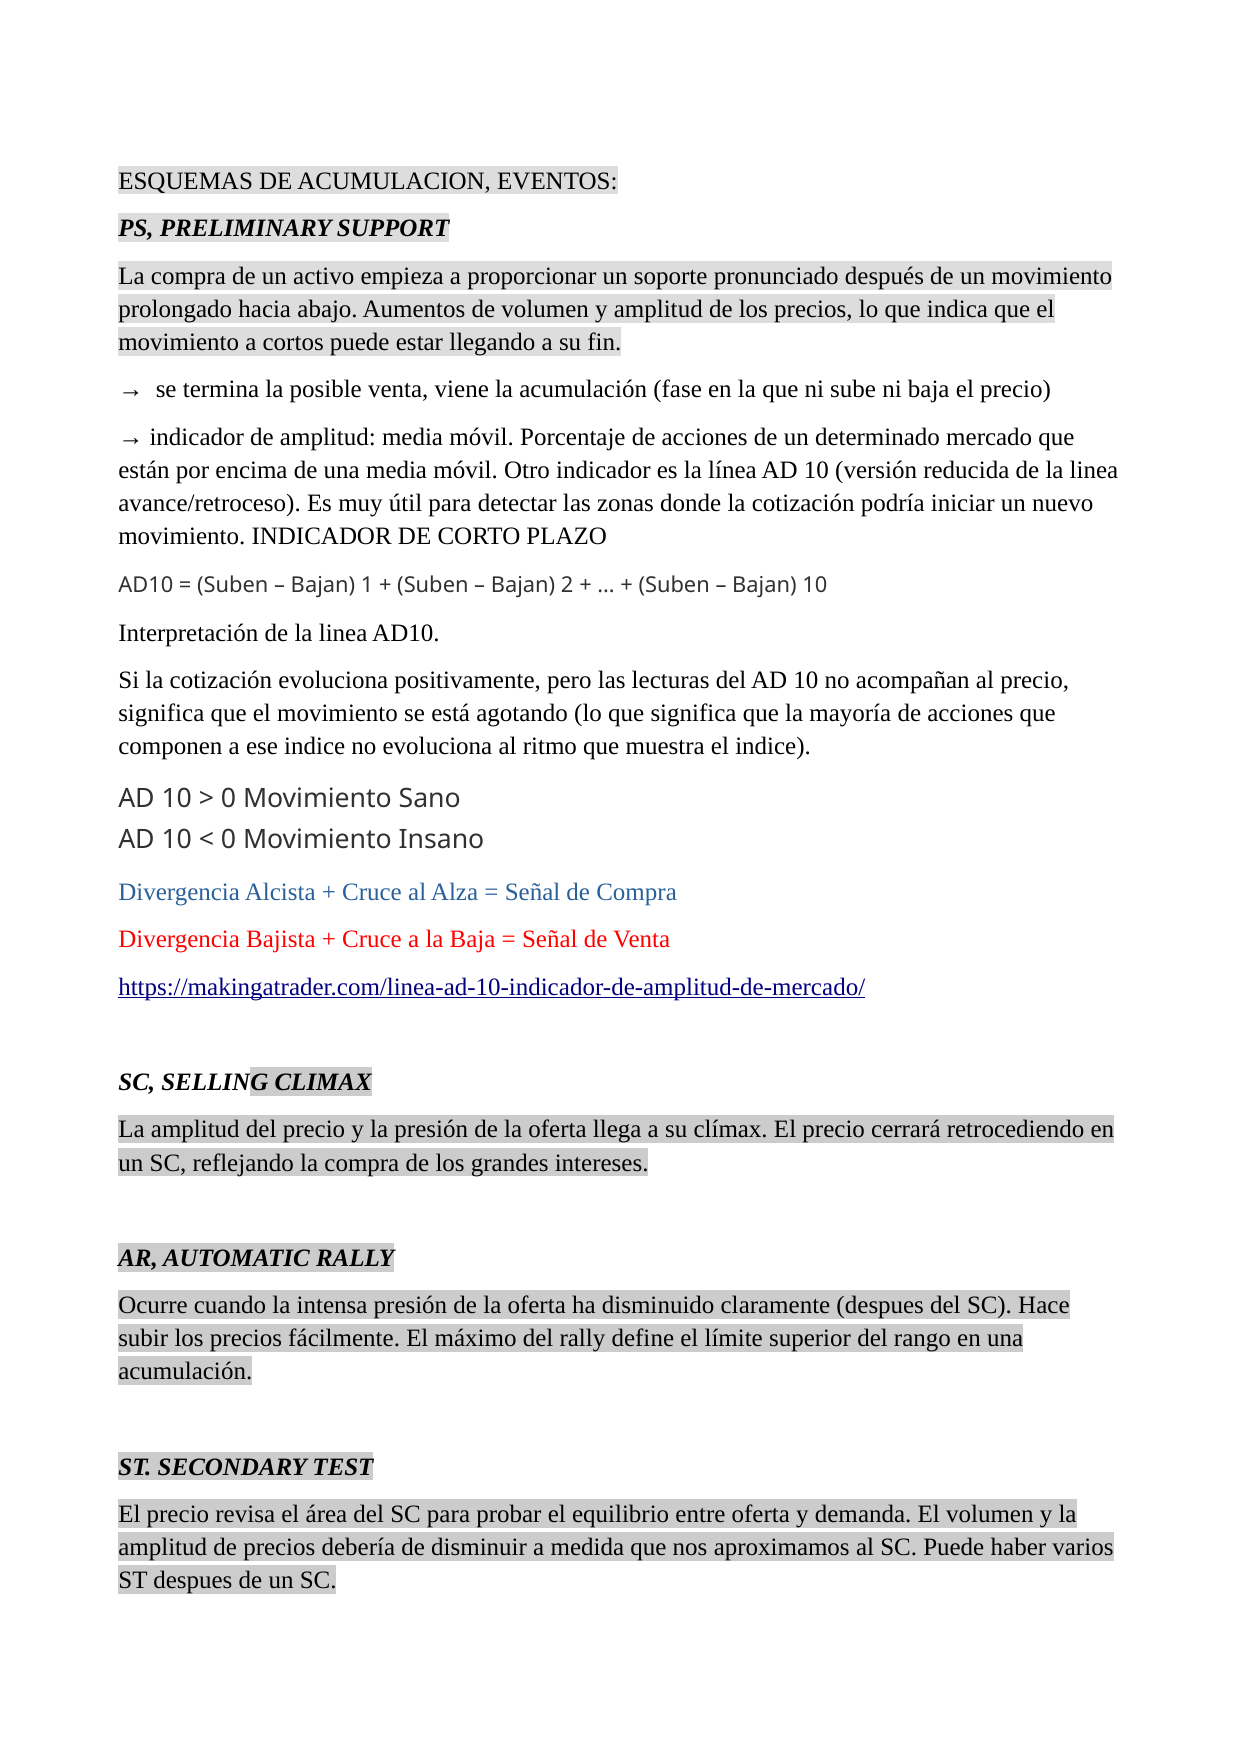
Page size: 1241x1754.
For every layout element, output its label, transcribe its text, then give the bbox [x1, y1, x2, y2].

text Divergencia Alcista + Cruce al Alza = Señal de Compra [118, 877, 1122, 905]
text → indicador de amplitud: media móvil. Porcentaje de acciones de un determinado mercado que están por encima de una media móvil. Otro indicador es la línea AD 10 (versión reducida de la linea avance/retroceso). Es muy útil para detectar las zonas donde la cotización podría iniciar un nuevo movimiento. INDICADOR DE CORTO PLAZO [118, 422, 1122, 550]
text AD 10 > 0 Movimiento Sano AD 10 < 0 Movimiento Insano [118, 779, 1122, 857]
text Interpretación de la linea AD10. [118, 618, 1122, 646]
text SC, SELLING CLIMAX [118, 1067, 1122, 1096]
text AD10 = (Suben – Bajan) 1 + (Suben – Bajan) 2 + … + (Suben – Bajan) 10 [118, 569, 1122, 599]
text → se termina la posible venta, viene la acumulación (fase en la que ni sube ni baja el precio) [118, 374, 1122, 403]
text Divergencia Bajista + Cruce a la Baja = Señal de Venta [118, 924, 1122, 953]
text La compra de un activo empieza a proporcionar un soporte pronunciado después de un movimiento prolongado hacia abajo. Aumentos de volumen y amplitud de los precios, lo que indica que el movimiento a cortos puede estar llegando a su fin. [118, 261, 1122, 356]
text https://makingatrader.com/linea-ad-10-indicador-de-amplitud-de-mercado/ [118, 972, 1122, 1001]
text AR, AUTOMATIC RALLY [118, 1243, 1122, 1272]
text PS, PRELIMINARY SUPPORT [118, 213, 1122, 242]
text El precio revisa el área del SC para probar el equilibrio entre oferta y demanda. El volumen y la amplitud de precios debería de disminuir a medida que nos aproximamos al SC. Puede haber varios ST despues de un SC. [118, 1499, 1122, 1594]
text Si la cotización evoluciona positivamente, pero las lecturas del AD 10 no acompañan al precio, significa que el movimiento se está agotando (lo que significa que la mayoría de acciones que componen a ese indice no evoluciona al ritmo que muestra el indice). [118, 665, 1122, 760]
text ST. SECONDARY TEST [118, 1452, 1122, 1480]
text ESQUEMAS DE ACUMULACION, EVENTOS: [118, 166, 1122, 194]
text La amplitud del precio y la presión de la oferta llega a su clímax. El precio cerrará retrocediendo en un SC, reflejando la compra de los grandes intereses. [118, 1114, 1122, 1176]
text Ocurre cuando la intensa presión de la oferta ha disminuido claramente (despues del SC). Hace subir los precios fácilmente. El máximo del rally define el límite superior del rango en una acumulación. [118, 1290, 1122, 1385]
